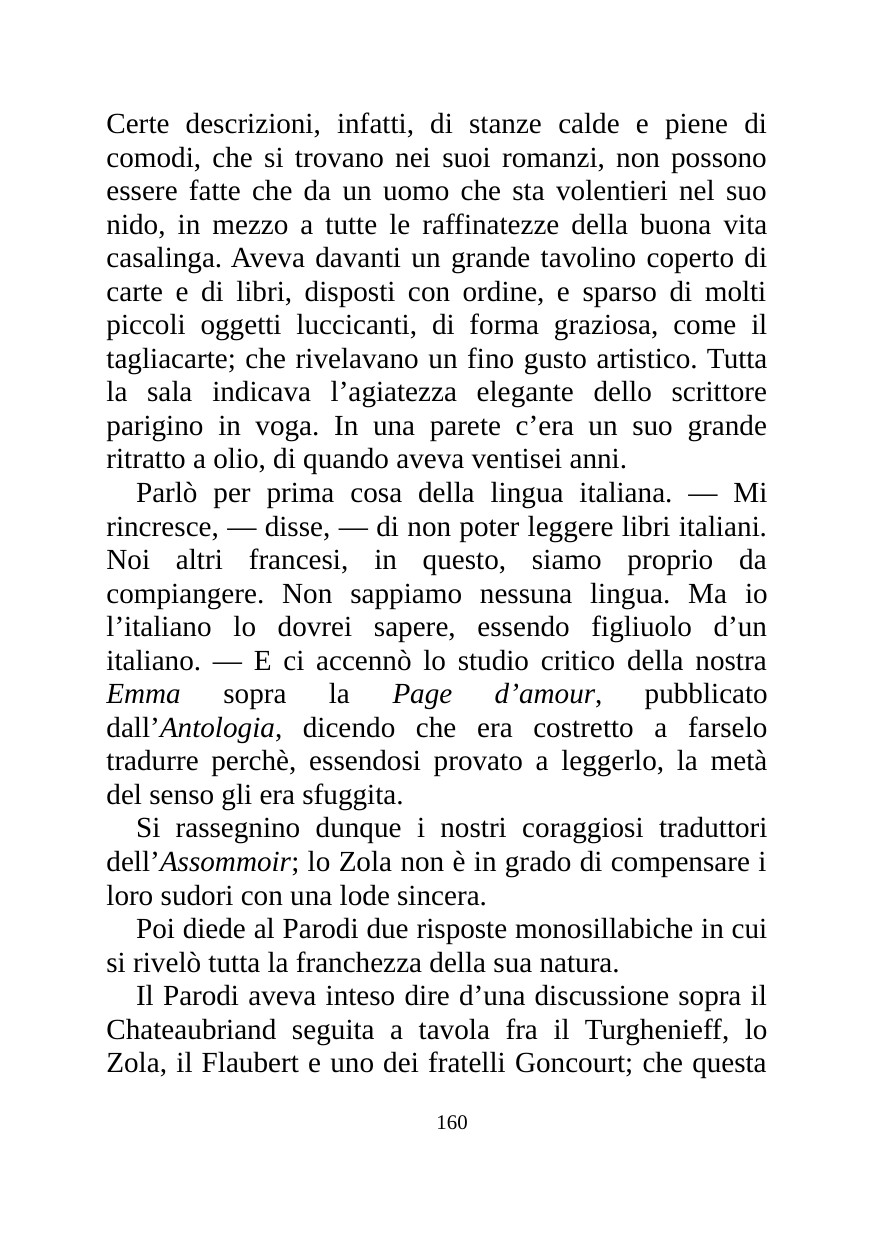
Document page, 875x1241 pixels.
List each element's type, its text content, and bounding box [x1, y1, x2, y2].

text Certe descrizioni, infatti, di stanze calde e piene di comodi, che si trovano nei suoi romanzi, non possono essere fatte che da un uomo che sta volentieri nel suo nido, in mezzo a tutte le raffinatezze della buona vita casalinga. Aveva davanti un grande tavolino coperto di carte e di libri, disposti con ordine, e sparso di molti piccoli oggetti luccicanti, di forma graziosa, come il tagliacarte; che rivelavano un fino gusto artistico. Tutta la sala indicava l’agiatezza elegante dello scrittore parigino in voga. In una parete c’era un suo grande ritratto a olio, di quando aveva ventisei anni. [106, 106, 768, 475]
text Il Parodi aveva inteso dire d’una discussione sopra il Chateaubriand seguita a tavola fra il Turghenieff, lo Zola, il Flaubert e uno dei fratelli Goncourt; che questa [106, 978, 768, 1079]
text Si rassegnino dunque i nostri coraggiosi traduttori dell’Assommoir; lo Zola non è in grado di compensare i loro sudori con una lode sincera. [106, 811, 768, 911]
text Poi diede al Parodi due risposte monosillabiche in cui si rivelò tutta la franchezza della sua natura. [106, 911, 768, 978]
text Parlò per prima cosa della lingua italiana. — Mi rincresce, — disse, — di non poter leggere libri italiani. Noi altri francesi, in questo, siamo proprio da compiangere. Non sappiamo nessuna lingua. Ma io l’italiano lo dovrei sapere, essendo figliuolo d’un italiano. — E ci accennò lo studio critico della nostra Emma sopra la Page d’amour, pubblicato dall’Antologia, dicendo che era costretto a farselo tradurre perchè, essendosi provato a leggerlo, la metà del senso gli era sfuggita. [106, 475, 768, 811]
